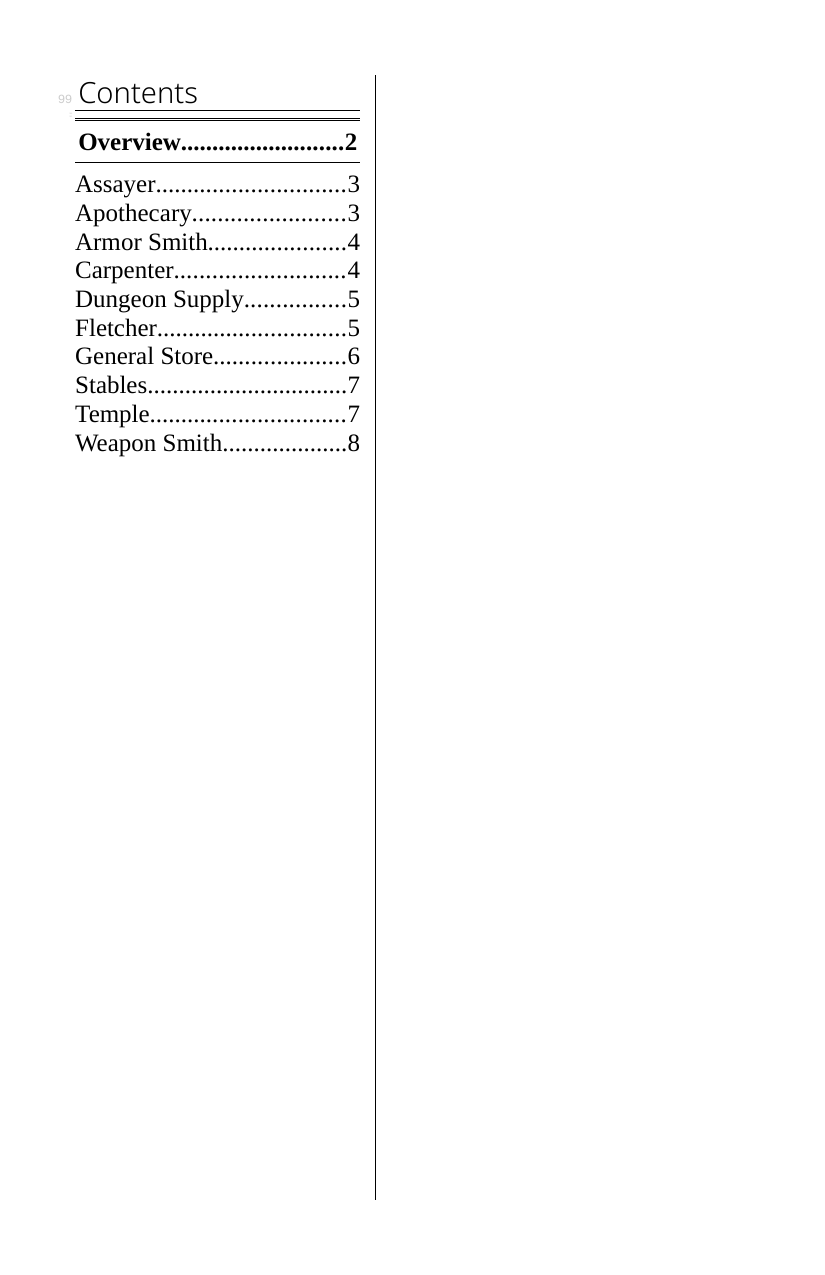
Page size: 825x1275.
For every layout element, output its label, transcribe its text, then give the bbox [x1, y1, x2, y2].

text Overview 2 [75, 121, 360, 156]
text Fletcher 5 [75, 313, 360, 342]
text General Store 6 [75, 342, 360, 370]
text Contents [75, 75, 360, 110]
text Dungeon Supply 5 [75, 284, 360, 313]
text Assayer 3 [75, 163, 360, 198]
text Apothecary 3 [75, 198, 360, 227]
text Temple 7 [75, 399, 360, 420]
text Carpenter 4 [75, 255, 360, 284]
text Armor Smith 4 [75, 227, 360, 255]
text Weapon Smith 8 [75, 420, 360, 466]
text Stables 7 [75, 370, 360, 399]
